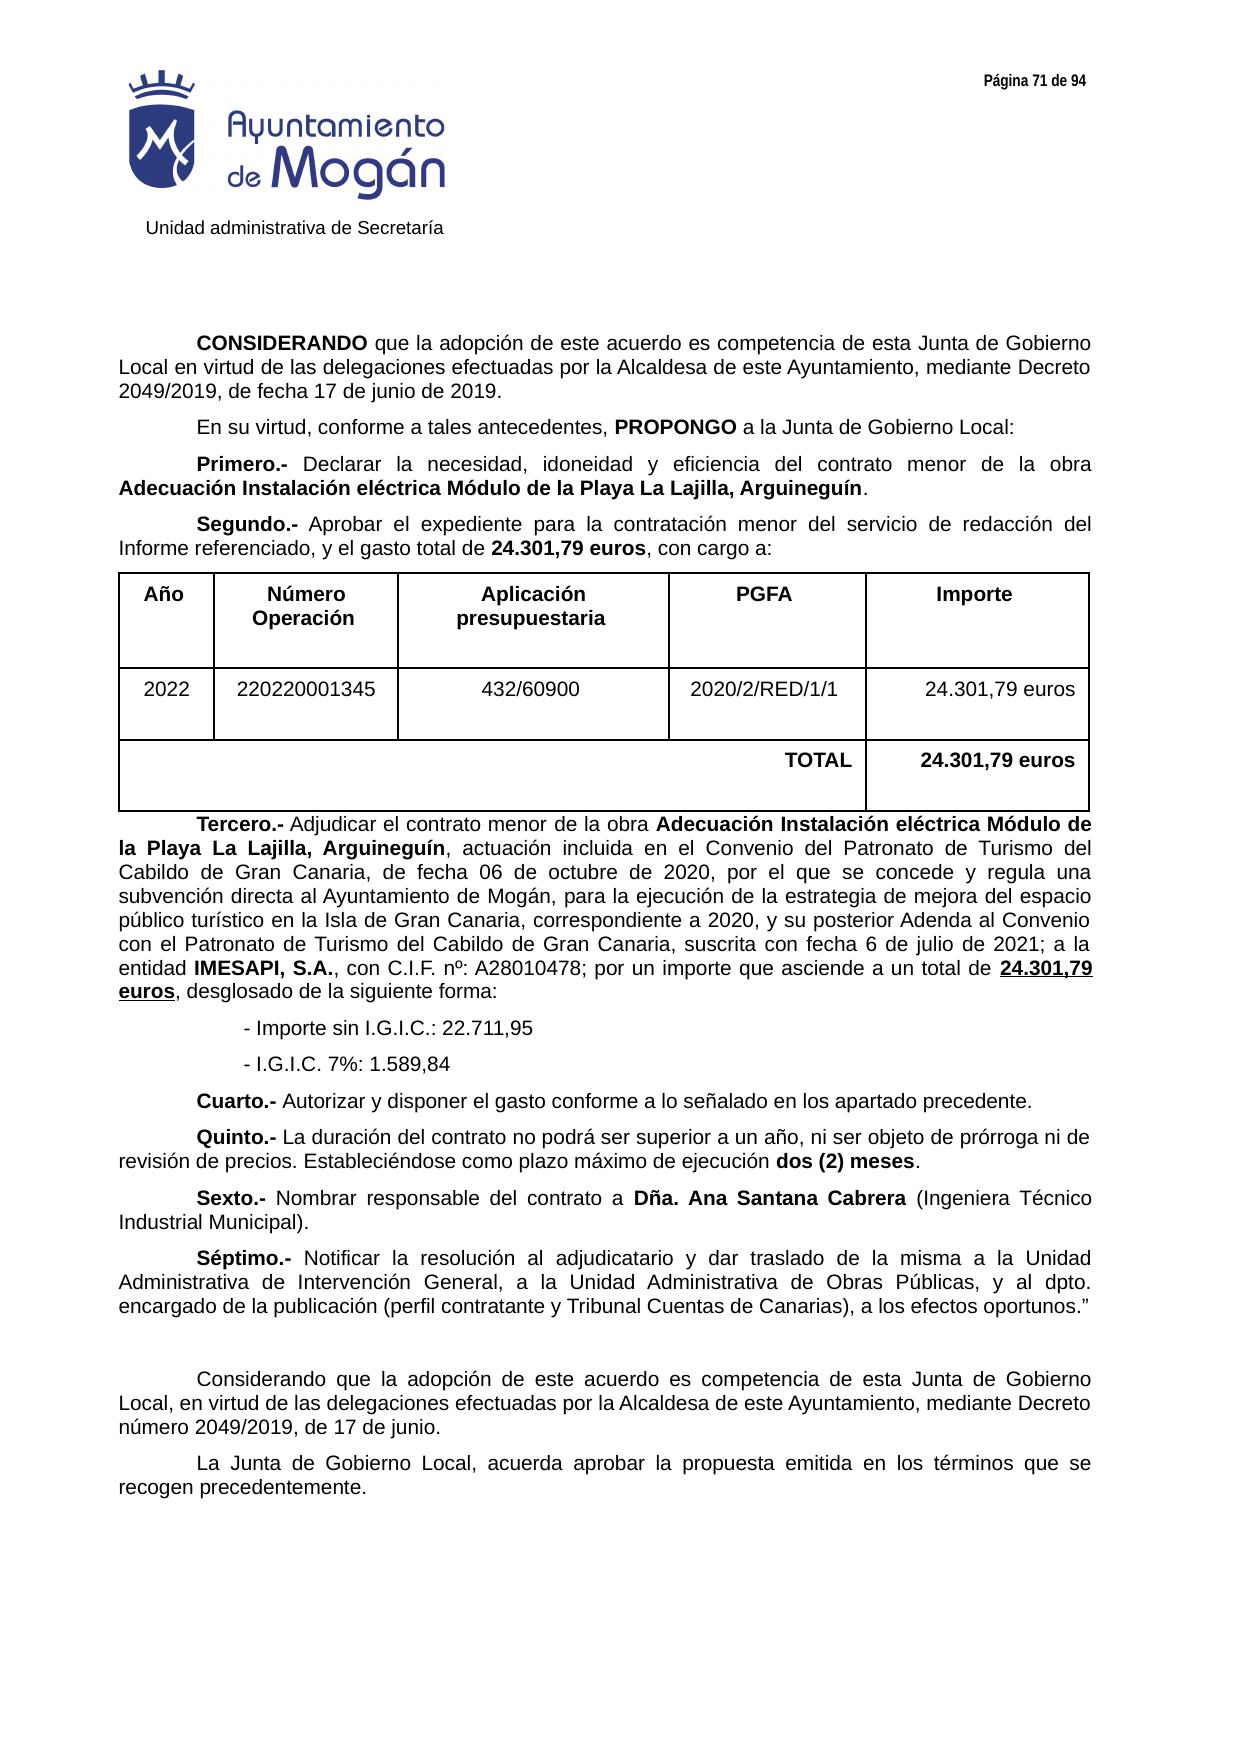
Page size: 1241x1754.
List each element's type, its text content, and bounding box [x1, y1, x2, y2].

text Primero.- Declarar la necesidad, idoneidad y eficiencia del contrato menor de la obra Adecuación Instalación eléctrica Módulo de la Playa La Lajilla, Arguineguín. [118, 451, 1092, 499]
text - I.G.I.C. 7%: 1.589,84 [243, 1052, 1092, 1076]
table_cell 2022 [120, 669, 213, 738]
table_cell 24.301,79 euros [867, 669, 1088, 738]
text La Junta de Gobierno Local, acuerda aprobar la propuesta emitida en los términos que se recogen precedentemente. [118, 1451, 1092, 1499]
table_cell 2020/2/RED/1/1 [670, 669, 865, 738]
text CONSIDERANDO que la adopción de este acuerdo es competencia de esta Junta de Gobierno Local en virtud de las delegaciones efectuadas por la Alcaldesa de este Ayuntamiento, mediante Decreto 2049/2019, de fecha 17 de junio de 2019. [118, 331, 1092, 402]
table_header Importe [867, 574, 1088, 667]
text Séptimo.- Notificar la resolución al adjudicatario y dar traslado de la misma a la Unidad Administrativa de Intervención General, a la Unidad Administrativa de Obras Públicas, y al dpto. encargado de la publicación (perfil contratante y Tribunal Cuentas de Canarias), a los efectos oportunos.” [118, 1246, 1092, 1318]
text Quinto.- La duración del contrato no podrá ser superior a un año, ni ser objeto de prórroga ni de revisión de precios. Estableciéndose como plazo máximo de ejecución dos (2) meses. [118, 1125, 1092, 1173]
table_cell TOTAL [120, 741, 865, 809]
text Cuarto.- Autorizar y disponer el gasto conforme a lo señalado en los apartado precedente. [118, 1089, 1092, 1113]
table_header Aplicación presupuestaria [399, 574, 668, 667]
text Considerando que la adopción de este acuerdo es competencia de esta Junta de Gobierno Local, en virtud de las delegaciones efectuadas por la Alcaldesa de este Ayuntamiento, mediante Decreto número 2049/2019, de 17 de junio. [118, 1367, 1092, 1439]
text En su virtud, conforme a tales antecedentes, PROPONGO a la Junta de Gobierno Local: [118, 415, 1092, 439]
table_header PGFA [670, 574, 865, 667]
text Tercero.- Adjudicar el contrato menor de la obra Adecuación Instalación eléctrica Módulo de la Playa La Lajilla, Arguineguín, actuación incluida en el Convenio del Patronato de Turismo del Cabildo de Gran Canaria, de fecha 06 de octubre de 2020, por el que se concede y regula una subvención directa al Ayuntamiento de Mogán, para la ejecución de la estrategia de mejora del espacio público turístico en la Isla de Gran Canaria, correspondiente a 2020, y su posterior Adenda al Convenio con el Patronato de Turismo del Cabildo de Gran Canaria, suscrita con fecha 6 de julio de 2021; a la entidad IMESAPI, S.A., con C.I.F. nº: A28010478; por un importe que asciende a un total de 24.301,79 euros, desglosado de la siguiente forma: [118, 812, 1092, 1003]
text - Importe sin I.G.I.C.: 22.711,95 [243, 1016, 1092, 1040]
table_header Número Operación [215, 574, 397, 667]
picture [128, 70, 445, 206]
text Segundo.- Aprobar el expediente para la contratación menor del servicio de redacción del Informe referenciado, y el gasto total de 24.301,79 euros, con cargo a: [118, 512, 1092, 560]
table_cell 432/60900 [399, 669, 668, 738]
table_header Año [120, 574, 213, 667]
table_cell 24.301,79 euros [867, 741, 1088, 809]
text Sexto.- Nombrar responsable del contrato a Dña. Ana Santana Cabrera (Ingeniera Técnico Industrial Municipal). [118, 1186, 1092, 1233]
table_cell 220220001345 [215, 669, 397, 738]
